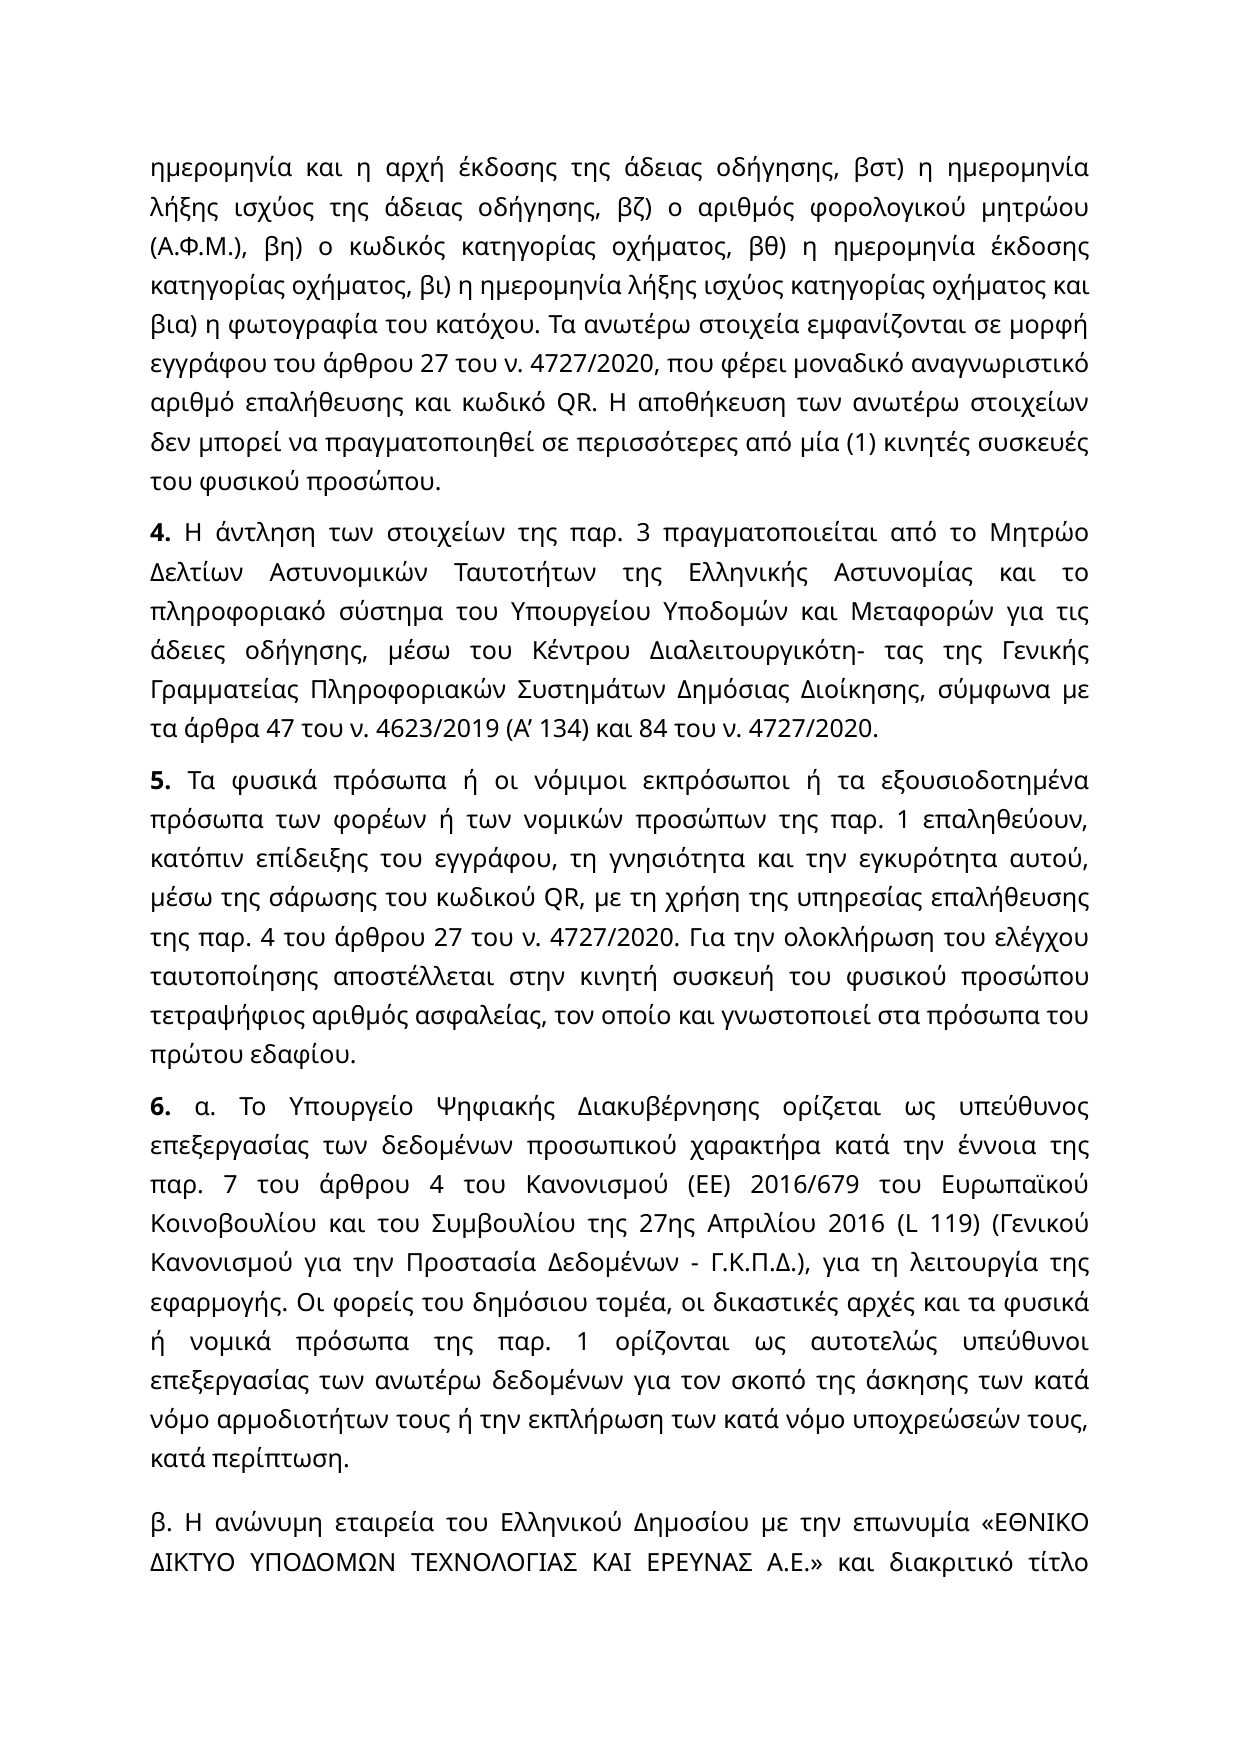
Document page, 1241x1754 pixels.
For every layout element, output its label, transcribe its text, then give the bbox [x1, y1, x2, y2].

text ημερομηνία και η αρχή έκδοσης της άδειας οδήγησης, βστ) η ημερομηνία λήξης ισχύος της άδειας οδήγησης, βζ) ο αριθμός φορολογικού μητρώου (Α.Φ.Μ.), βη) ο κωδικός κατηγορίας οχήματος, βθ) η ημερομηνία έκδοσης κατηγορίας οχήματος, βι) η ημερομηνία λήξης ισχύος κατηγορίας οχήματος και βια) η φωτογραφία του κατόχου. Τα ανωτέρω στοιχεία εμφανίζονται σε μορφή εγγράφου του άρθρου 27 του ν. 4727/2020, που φέρει μοναδικό αναγνωριστικό αριθμό επαλήθευσης και κωδικό QR. Η αποθήκευση των ανωτέρω στοιχείων δεν μπορεί να πραγματοποιηθεί σε περισσότερες από μία (1) κινητές συσκευές του φυσικού προσώπου. [150, 150, 1090, 497]
text 5. Τα φυσικά πρόσωπα ή οι νόμιμοι εκπρόσωποι ή τα εξουσιοδοτημένα πρόσωπα των φορέων ή των νομικών προσώπων της παρ. 1 επαληθεύουν, κατόπιν επίδειξης του εγγράφου, τη γνησιότητα και την εγκυρότητα αυτού, μέσω της σάρωσης του κωδικού QR, με τη χρήση της υπηρεσίας επαλήθευσης της παρ. 4 του άρθρου 27 του ν. 4727/2020. Για την ολοκλήρωση του ελέγχου ταυτοποίησης αποστέλλεται στην κινητή συσκευή του φυσικού προσώπου τετραψήφιος αριθμός ασφαλείας, τον οποίο και γνωστοποιεί στα πρόσωπα του πρώτου εδαφίου. [150, 762, 1090, 1071]
text β. Η ανώνυμη εταιρεία του Ελληνικού Δημοσίου με την επωνυμία «ΕΘΝΙΚΟ ΔΙΚΤΥΟ ΥΠΟΔΟΜΩΝ ΤΕΧΝΟΛΟΓΙΑΣ ΚΑΙ ΕΡΕΥΝΑΣ Α.Ε.» και διακριτικό τίτλο [150, 1505, 1090, 1578]
text 4. Η άντληση των στοιχείων της παρ. 3 πραγματοποιείται από το Μητρώο Δελτίων Αστυνομικών Ταυτοτήτων της Ελληνικής Αστυνομίας και το πληροφοριακό σύστημα του Υπουργείου Υποδομών και Μεταφορών για τις άδειες οδήγησης, μέσω του Κέντρου Διαλειτουργικότη- τας της Γενικής Γραμματείας Πληροφοριακών Συστημάτων Δημόσιας Διοίκησης, σύμφωνα με τα άρθρα 47 του ν. 4623/2019 (Α’ 134) και 84 του ν. 4727/2020. [150, 515, 1090, 745]
text 6. α. Το Υπουργείο Ψηφιακής Διακυβέρνησης ορίζεται ως υπεύθυνος επεξεργασίας των δεδομένων προσωπικού χαρακτήρα κατά την έννοια της παρ. 7 του άρθρου 4 του Κανονισμού (ΕΕ) 2016/679 του Ευρωπαϊκού Κοινοβουλίου και του Συμβουλίου της 27ης Απριλίου 2016 (L 119) (Γενικού Κανονισμού για την Προστασία Δεδομένων - Γ.Κ.Π.Δ.), για τη λειτουργία της εφαρμογής. Οι φορείς του δημόσιου τομέα, οι δικαστικές αρχές και τα φυσικά ή νομικά πρόσωπα της παρ. 1 ορίζονται ως αυτοτελώς υπεύθυνοι επεξεργασίας των ανωτέρω δεδομένων για τον σκοπό της άσκησης των κατά νόμο αρμοδιοτήτων τους ή την εκπλήρωση των κατά νόμο υποχρεώσεών τους, κατά περίπτωση. [150, 1088, 1090, 1475]
